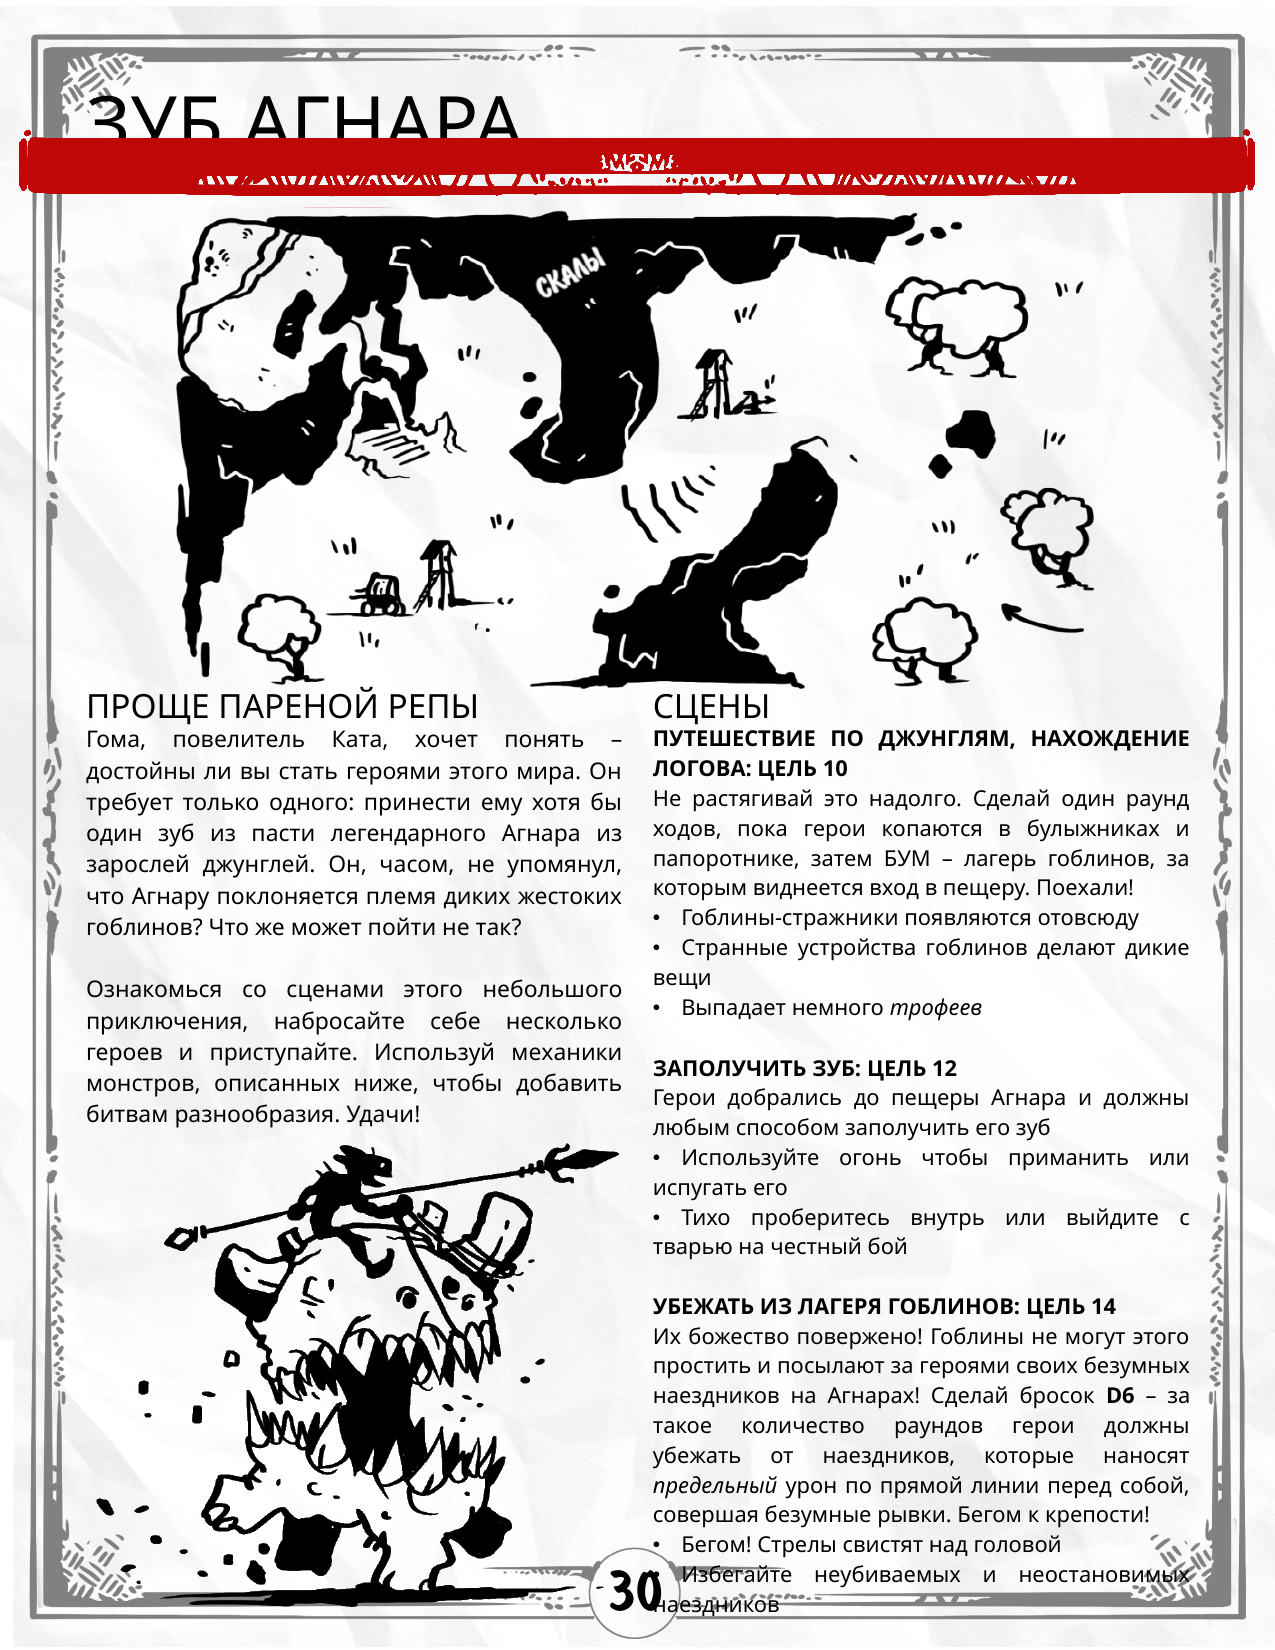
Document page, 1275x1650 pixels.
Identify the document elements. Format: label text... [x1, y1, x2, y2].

table_header СЦЕНЫ ПУТЕШЕСТВИЕ ПО ДЖУНГЛЯМ, НАХОЖДЕНИЕ ЛОГОВА: ЦЕЛЬ 10 Не растягивай это надолго. Сделай один раунд ходов, пока герои копаются в булыжниках и папоротнике, затем БУМ – лагерь гоблинов, за которым виднеется вход в пещеру. Поехали! Гоблины-стражники появляются отовсюду Странные устройства гоблинов делают дикие вещи Выпадает немного трофеев ЗАПОЛУЧИТЬ ЗУБ: ЦЕЛЬ 12 Герои добрались до пещеры Агнара и должны любым способом заполучить его зуб Используйте огонь чтобы приманить или испугать его Тихо проберитесь внутрь или выйдите с тварью на честный бой УБЕЖАТЬ ИЗ ЛАГЕРЯ ГОБЛИНОВ: ЦЕЛЬ 14 Их божество повержено! Гоблины не могут этого простить и посылают за героями своих безумных наездников на Агнарах! Сделай бросок D6 – за такое количество раундов герои должны убежать от наездников, которые наносят предельный урон по прямой линии перед собой, совершая безумные рывки. Бегом к крепости! Бегом! Стрелы свистят над головой Избегайте неубиваемых и неостановимых наездников [638, 691, 1205, 1624]
picture [0, 6, 1275, 1647]
table_header ПРОЩЕ ПАРЕНОЙ РЕПЫ Гома, повелитель Ката, хочет понять – достойны ли вы стать героями этого мира. Он требует только одного: принести ему хотя бы один зуб из пасти легендарного Агнара из зарослей джунглей. Он, часом, не упомянул, что Агнару поклоняется племя диких жестоких гоблинов? Что же может пойти не так? Ознакомься со сценами этого небольшого приключения, набросайте себе несколько героев и приступайте. Используй механики монстров, описанных ниже, чтобы добавить битвам разнообразия. Удачи! [80, 691, 638, 1624]
